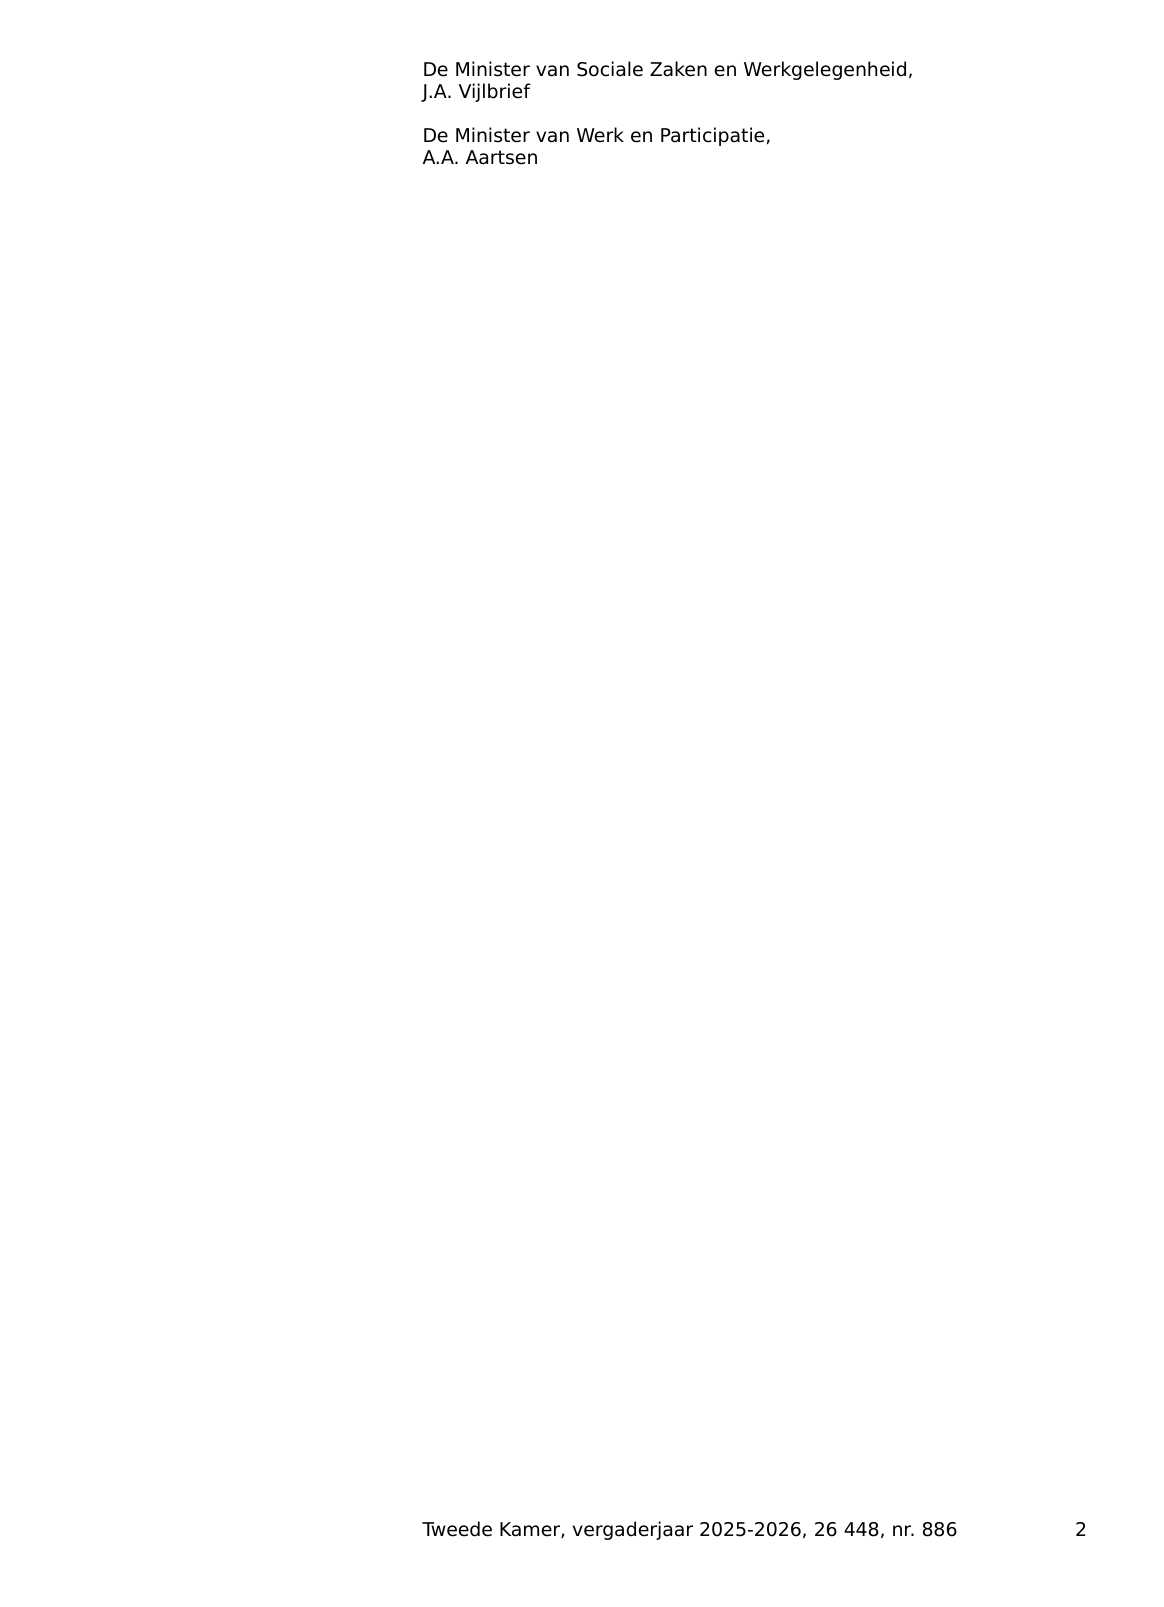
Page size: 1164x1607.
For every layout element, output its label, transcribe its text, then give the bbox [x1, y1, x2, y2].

text De Minister van Sociale Zaken en Werkgelegenheid, J.A. Vijlbrief [422, 59, 1087, 103]
text De Minister van Werk en Participatie, A.A. Aartsen [422, 125, 1087, 169]
